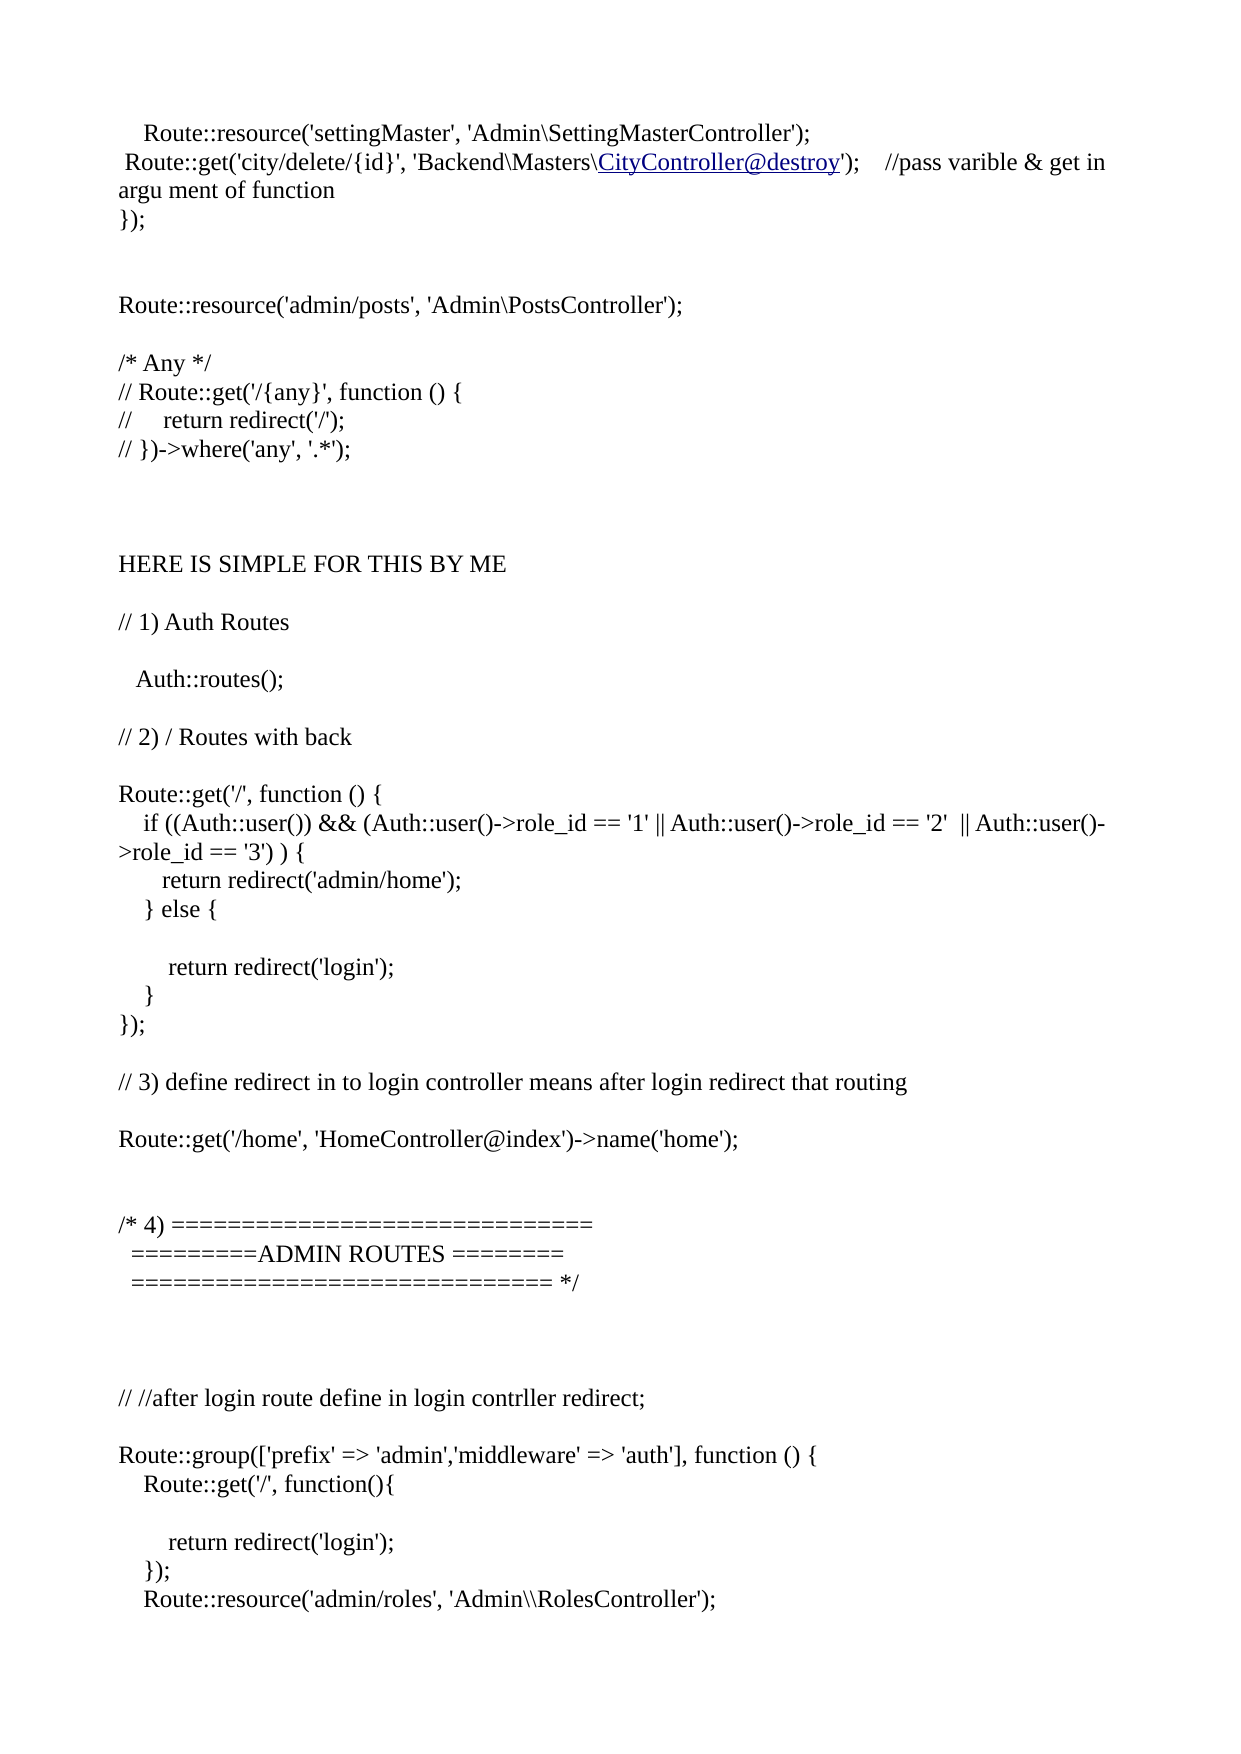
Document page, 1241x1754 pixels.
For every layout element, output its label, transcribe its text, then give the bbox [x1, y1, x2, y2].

text // Route::get('/{any}', function () { [118, 377, 1122, 406]
text =========ADMIN ROUTES ======== [118, 1239, 1122, 1268]
text Route::resource('admin/roles', 'Admin\\RolesController'); [118, 1584, 1122, 1613]
text Auth::routes(); [118, 664, 1122, 693]
text return redirect('admin/home'); [118, 866, 1122, 894]
text Route::get('/home', 'HomeController@index')->name('home'); [118, 1124, 1122, 1153]
text Route::get('city/delete/{id}', 'Backend\Masters\CityController@destroy'); //pass varible & get in argu ment of function [118, 147, 1122, 204]
text HERE IS SIMPLE FOR THIS BY ME [118, 549, 1122, 578]
text Route::resource('admin/posts', 'Admin\PostsController'); [118, 291, 1122, 319]
text // 1) Auth Routes [118, 607, 1122, 636]
text }); [118, 204, 1122, 233]
text Route::group(['prefix' => 'admin','middleware' => 'auth'], function () { [118, 1441, 1122, 1469]
text // 3) define redirect in to login controller means after login redirect that routing [118, 1067, 1122, 1096]
text // return redirect('/'); [118, 406, 1122, 434]
text return redirect('login'); [118, 952, 1122, 981]
text Route::get('/', function () { [118, 779, 1122, 808]
text // })->where('any', '.*'); [118, 434, 1122, 463]
text ============================== */ [118, 1268, 1122, 1297]
text /* 4) ============================== [118, 1211, 1122, 1239]
text if ((Auth::user()) && (Auth::user()->role_id == '1' || Auth::user()->role_id == '2' || Auth::user()->role_id == '3') ) { [118, 808, 1122, 866]
text }); [118, 1556, 1122, 1584]
text return redirect('login'); [118, 1527, 1122, 1556]
text // //after login route define in login contrller redirect; [118, 1383, 1122, 1412]
text } [118, 981, 1122, 1009]
text } else { [118, 894, 1122, 923]
text /* Any */ [118, 348, 1122, 377]
text }); [118, 1009, 1122, 1038]
text // 2) / Routes with back [118, 722, 1122, 751]
text Route::resource('settingMaster', 'Admin\SettingMasterController'); [118, 118, 1122, 147]
text Route::get('/', function(){ [118, 1469, 1122, 1498]
